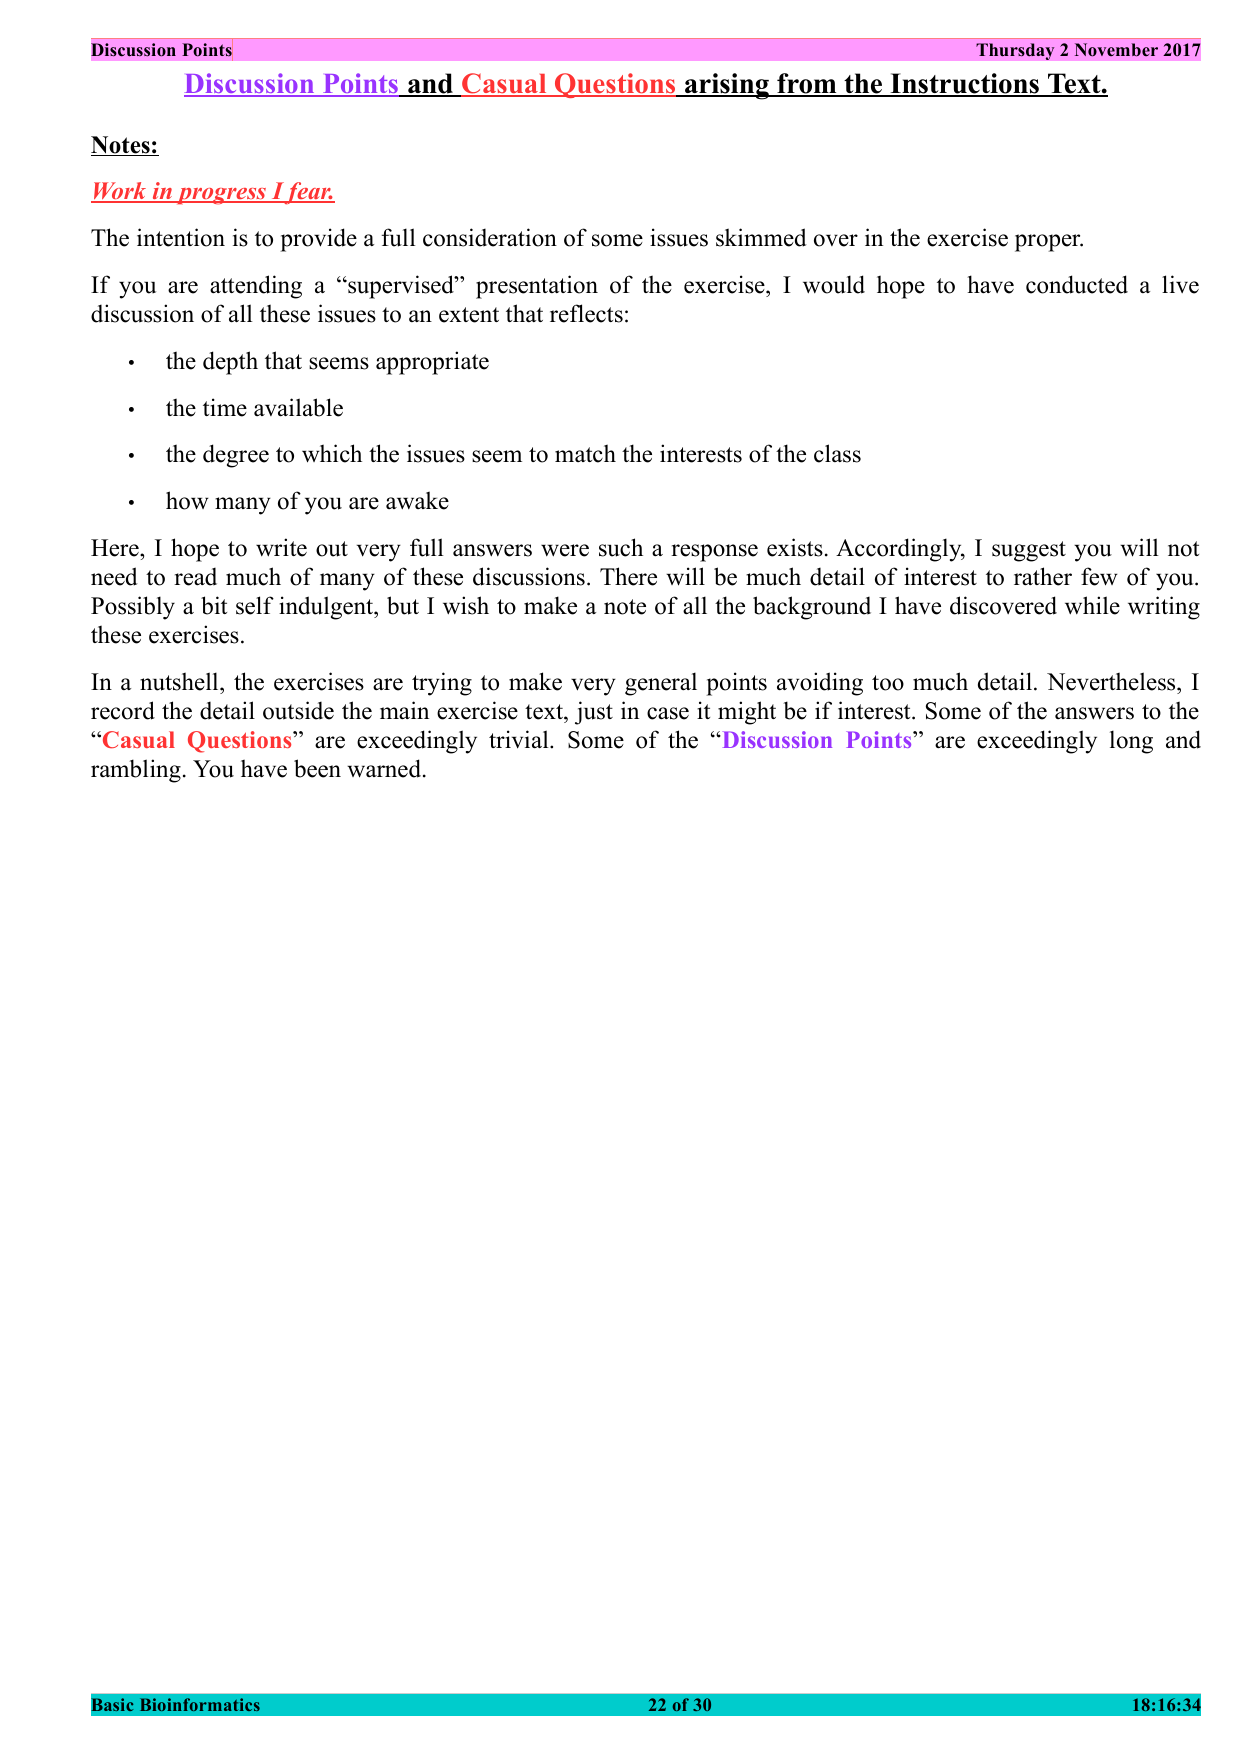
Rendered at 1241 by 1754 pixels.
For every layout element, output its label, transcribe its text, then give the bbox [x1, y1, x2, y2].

text If you are attending a “supervised” presentation of the exercise, I would hope to have conducted a live discussion of all these issues to an extent that reflects: [91, 270, 1201, 328]
list the time available [128, 392, 1201, 421]
text The intention is to provide a full consideration of some issues skimmed over in the exercise proper. [91, 223, 1201, 252]
text Discussion Points and Casual Questions arising from the Instructions Text. [91, 66, 1201, 100]
text In a nutshell, the exercises are trying to make very general points avoiding too much detail. Nevertheless, I record the detail outside the main exercise text, just in case it might be if interest. Some of the answers to the “Casual Questions” are exceedingly trivial. Some of the “Discussion Points” are exceedingly long and rambling. You have been warned. [91, 667, 1201, 783]
text Work in progress I fear. [91, 176, 1201, 205]
list the depth that seems appropriate [128, 346, 1201, 375]
list the degree to which the issues seem to match the interests of the class [128, 439, 1201, 468]
list how many of you are awake [128, 486, 1201, 515]
text Here, I hope to write out very full answers were such a response exists. Accordingly, I suggest you will not need to read much of many of these discussions. There will be much detail of interest to rather few of you. Possibly a bit self indulgent, but I wish to make a note of all the background I have discovered while writing these exercises. [91, 533, 1201, 649]
text Notes: [91, 129, 1201, 158]
